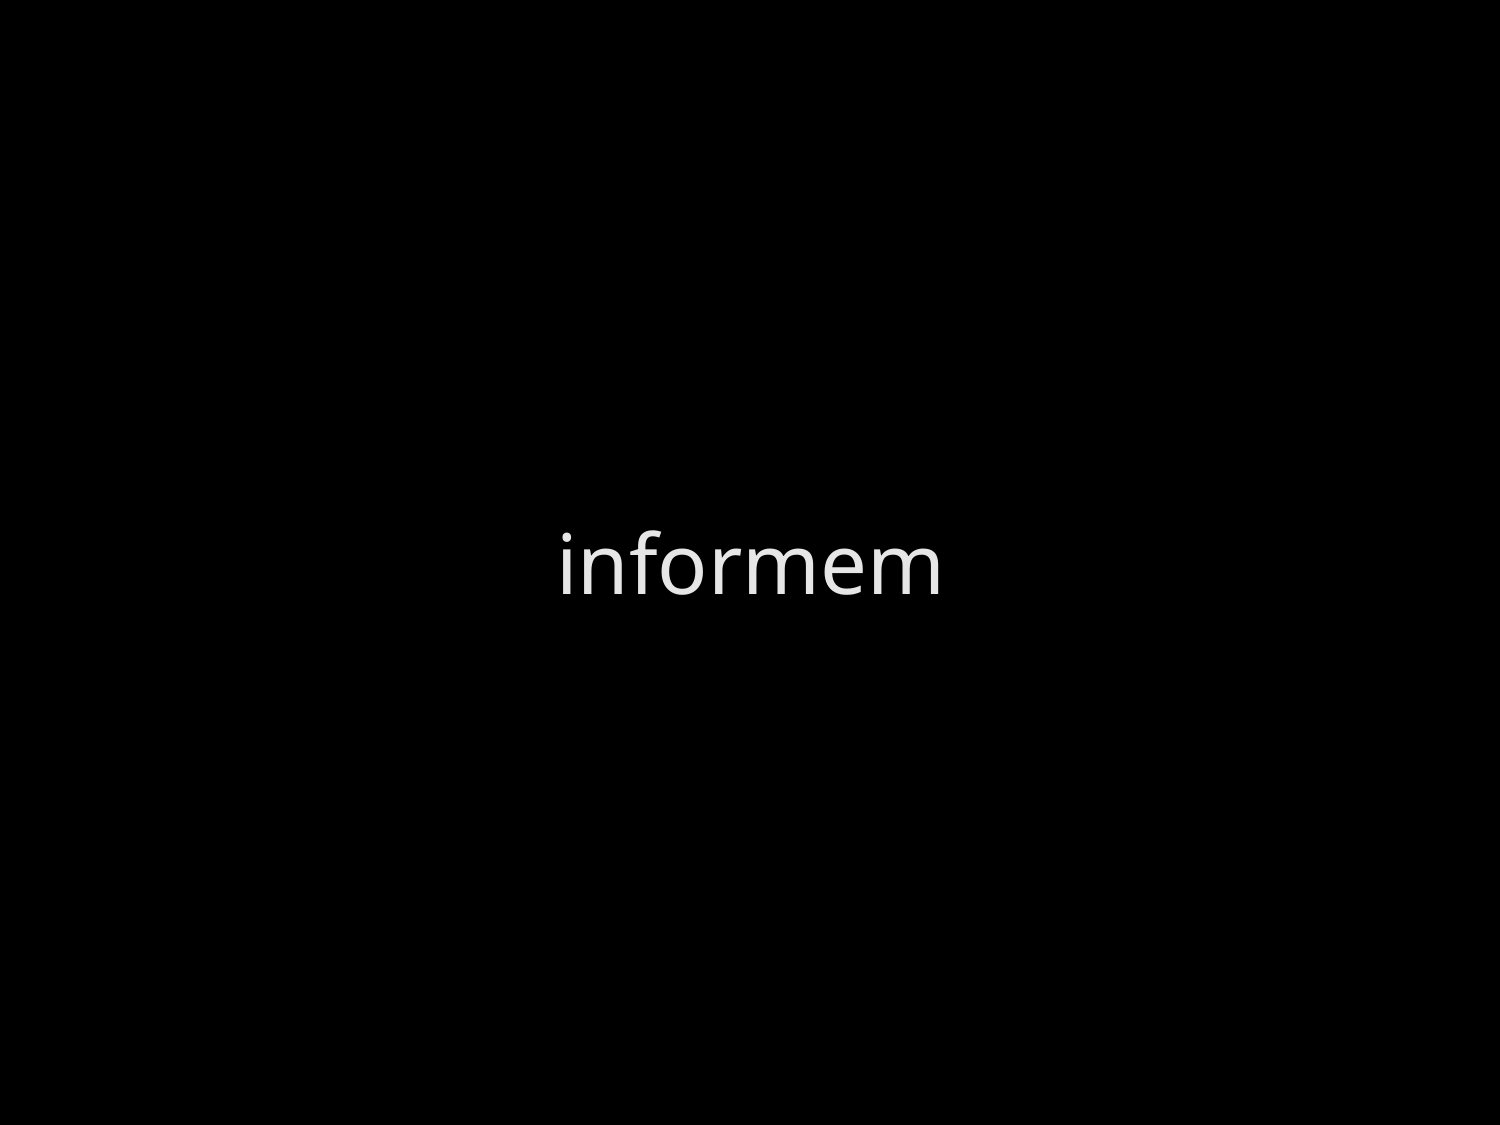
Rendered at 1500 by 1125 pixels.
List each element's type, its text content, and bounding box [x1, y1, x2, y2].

title informem [110, 468, 1392, 657]
